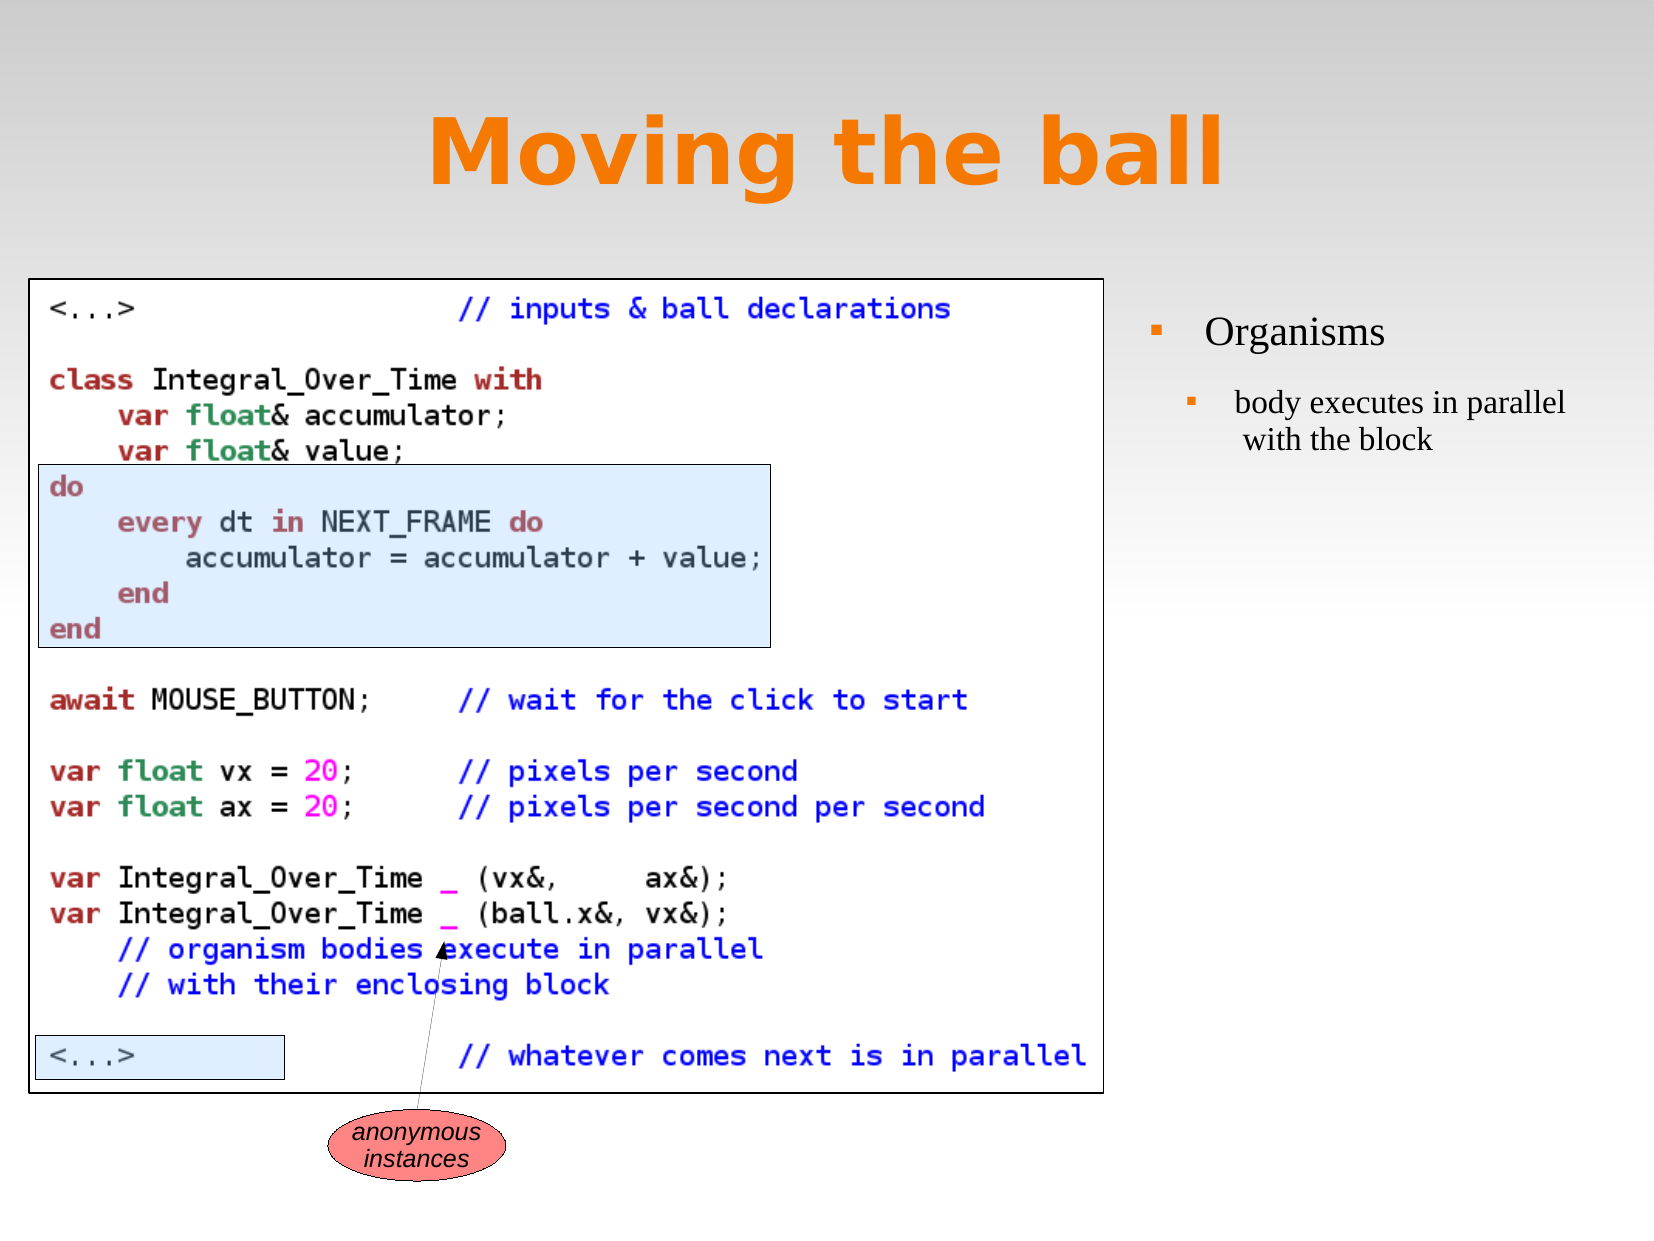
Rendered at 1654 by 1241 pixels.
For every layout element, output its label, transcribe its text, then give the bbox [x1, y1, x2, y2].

text_box anonymous instances [327, 1109, 506, 1182]
text_box [38, 464, 771, 648]
picture [29, 280, 1103, 1092]
title Moving the ball [82, 49, 1571, 257]
text_box [35, 1035, 285, 1080]
list Organisms body executes in parallel with the block [1062, 308, 1651, 717]
